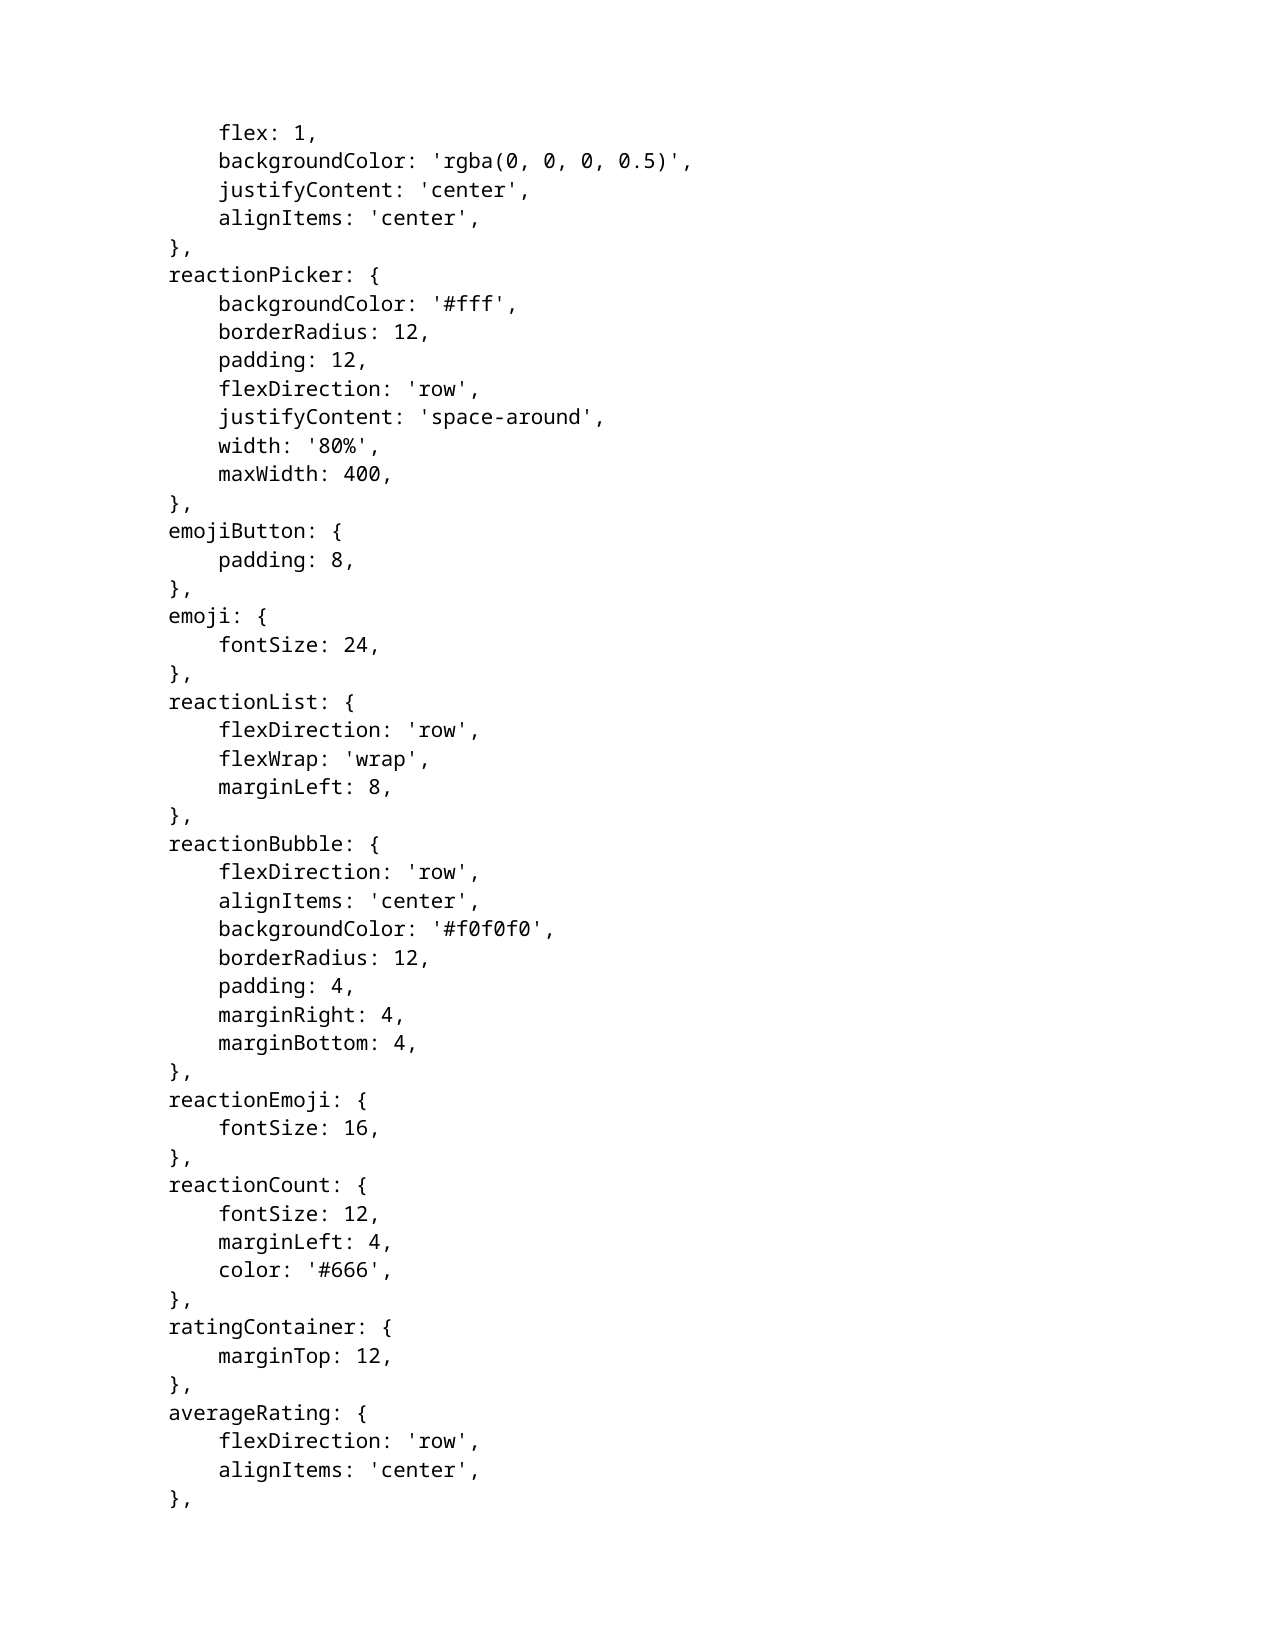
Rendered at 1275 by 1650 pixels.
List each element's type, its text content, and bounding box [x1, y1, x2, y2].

text alignItems: 'center', [118, 1455, 1157, 1483]
text backgroundColor: '#fff', [118, 289, 1157, 317]
text reactionEmoji: { [118, 1085, 1157, 1113]
text ratingContainer: { [118, 1312, 1157, 1341]
text }, [118, 1142, 1157, 1170]
text }, [118, 1483, 1157, 1512]
text marginLeft: 8, [118, 772, 1157, 801]
text padding: 8, [118, 545, 1157, 573]
text marginRight: 4, [118, 1000, 1157, 1028]
text fontSize: 12, [118, 1199, 1157, 1227]
text }, [118, 232, 1157, 260]
text marginTop: 12, [118, 1341, 1157, 1369]
text borderRadius: 12, [118, 317, 1157, 346]
text }, [118, 801, 1157, 829]
text flexDirection: 'row', [118, 857, 1157, 886]
text flexDirection: 'row', [118, 374, 1157, 402]
text }, [118, 1284, 1157, 1312]
text reactionPicker: { [118, 260, 1157, 289]
text emojiButton: { [118, 516, 1157, 545]
text borderRadius: 12, [118, 943, 1157, 971]
text fontSize: 16, [118, 1113, 1157, 1142]
text padding: 4, [118, 971, 1157, 1000]
text averageRating: { [118, 1398, 1157, 1426]
text flexDirection: 'row', [118, 715, 1157, 744]
text maxWidth: 400, [118, 459, 1157, 488]
text reactionCount: { [118, 1170, 1157, 1199]
text fontSize: 24, [118, 630, 1157, 658]
text }, [118, 1369, 1157, 1398]
text backgroundColor: '#f0f0f0', [118, 914, 1157, 943]
text flex: 1, [118, 118, 1157, 147]
text flexWrap: 'wrap', [118, 744, 1157, 772]
text marginBottom: 4, [118, 1028, 1157, 1057]
text alignItems: 'center', [118, 886, 1157, 914]
text emoji: { [118, 602, 1157, 630]
text alignItems: 'center', [118, 203, 1157, 232]
text flexDirection: 'row', [118, 1426, 1157, 1455]
text padding: 12, [118, 346, 1157, 374]
text }, [118, 488, 1157, 516]
text width: '80%', [118, 431, 1157, 459]
text color: '#666', [118, 1256, 1157, 1284]
text reactionList: { [118, 687, 1157, 715]
text reactionBubble: { [118, 829, 1157, 857]
text }, [118, 1057, 1157, 1085]
text }, [118, 658, 1157, 687]
text }, [118, 573, 1157, 602]
text justifyContent: 'center', [118, 175, 1157, 203]
text marginLeft: 4, [118, 1227, 1157, 1256]
text backgroundColor: 'rgba(0, 0, 0, 0.5)', [118, 147, 1157, 175]
text justifyContent: 'space-around', [118, 402, 1157, 431]
